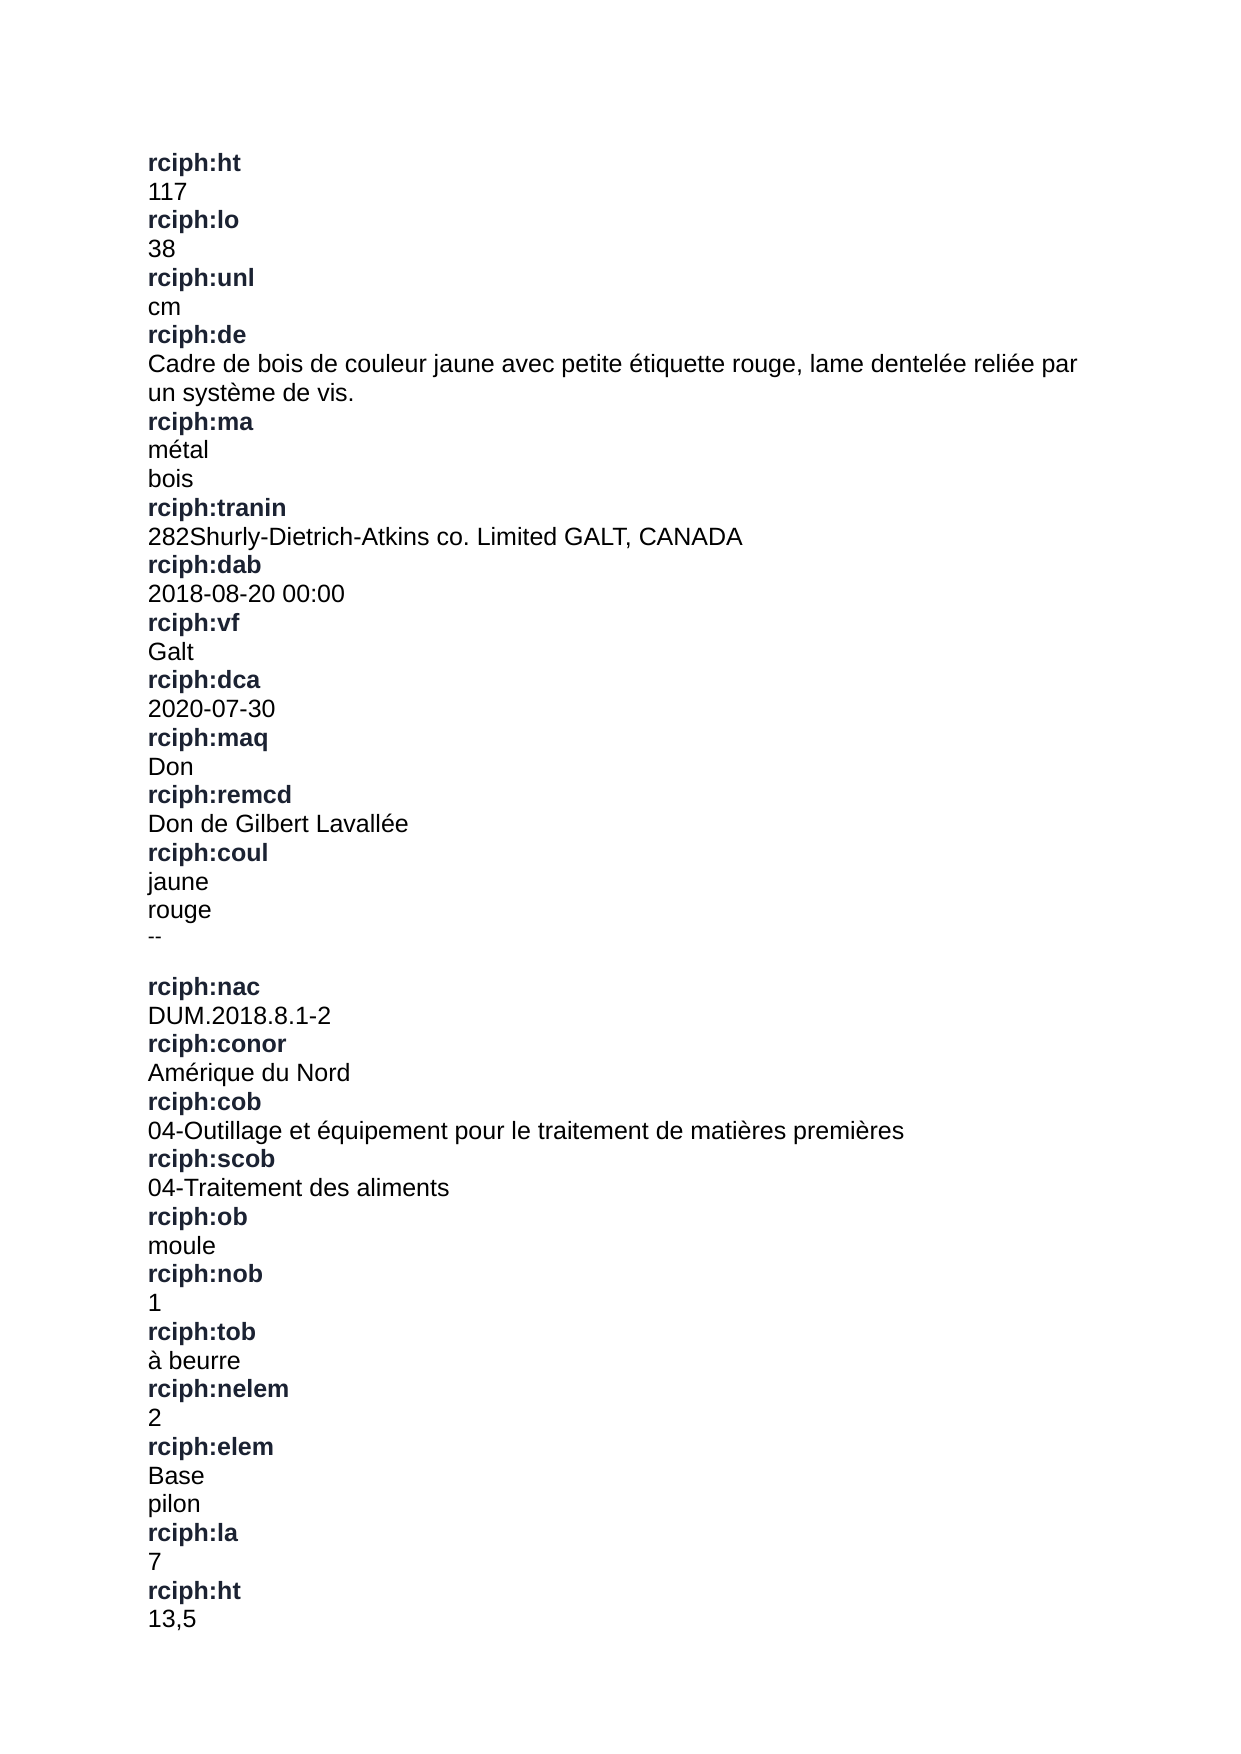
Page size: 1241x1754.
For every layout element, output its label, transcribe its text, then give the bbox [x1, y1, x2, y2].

text rciph:nelem [148, 1374, 1092, 1403]
text 13,5 [148, 1604, 1092, 1633]
text 2018-08-20 00:00 [148, 579, 1092, 608]
text 7 [148, 1547, 1092, 1576]
text 04-Outillage et équipement pour le traitement de matières premières [148, 1116, 1092, 1144]
text cm [148, 291, 1092, 320]
text rciph:maq [148, 723, 1092, 751]
text rciph:ht [148, 148, 1092, 176]
text rciph:conor [148, 1029, 1092, 1058]
text rciph:scob [148, 1144, 1092, 1173]
text rciph:unl [148, 263, 1092, 291]
text Don [148, 751, 1092, 780]
text pilon [148, 1489, 1092, 1518]
text rouge [148, 895, 1092, 924]
text 282Shurly-Dietrich-Atkins co. Limited GALT, CANADA [148, 521, 1092, 550]
text rciph:de [148, 320, 1092, 349]
text -- [148, 924, 1092, 948]
text rciph:tranin [148, 493, 1092, 521]
text rciph:dca [148, 665, 1092, 694]
text à beurre [148, 1346, 1092, 1374]
text rciph:remcd [148, 780, 1092, 809]
text Don de Gilbert Lavallée [148, 809, 1092, 838]
text DUM.2018.8.1-2 [148, 1001, 1092, 1029]
text rciph:nob [148, 1259, 1092, 1288]
text 1 [148, 1288, 1092, 1317]
text rciph:elem [148, 1432, 1092, 1461]
text moule [148, 1231, 1092, 1259]
text rciph:ht [148, 1576, 1092, 1604]
text rciph:lo [148, 205, 1092, 234]
text Cadre de bois de couleur jaune avec petite étiquette rouge, lame dentelée reliée par un système de vis. [148, 349, 1092, 406]
text métal [148, 435, 1092, 464]
text 2 [148, 1403, 1092, 1432]
text jaune [148, 866, 1092, 895]
text Galt [148, 636, 1092, 665]
text Amérique du Nord [148, 1058, 1092, 1087]
text 38 [148, 234, 1092, 263]
text 117 [148, 176, 1092, 205]
text rciph:la [148, 1518, 1092, 1547]
text rciph:ob [148, 1202, 1092, 1231]
text rciph:nac [148, 972, 1092, 1001]
text 04-Traitement des aliments [148, 1173, 1092, 1202]
text rciph:vf [148, 608, 1092, 636]
text rciph:ma [148, 406, 1092, 435]
text rciph:dab [148, 550, 1092, 579]
text 2020-07-30 [148, 694, 1092, 723]
text rciph:cob [148, 1087, 1092, 1116]
text bois [148, 464, 1092, 493]
text rciph:coul [148, 838, 1092, 866]
text rciph:tob [148, 1317, 1092, 1346]
text Base [148, 1461, 1092, 1489]
